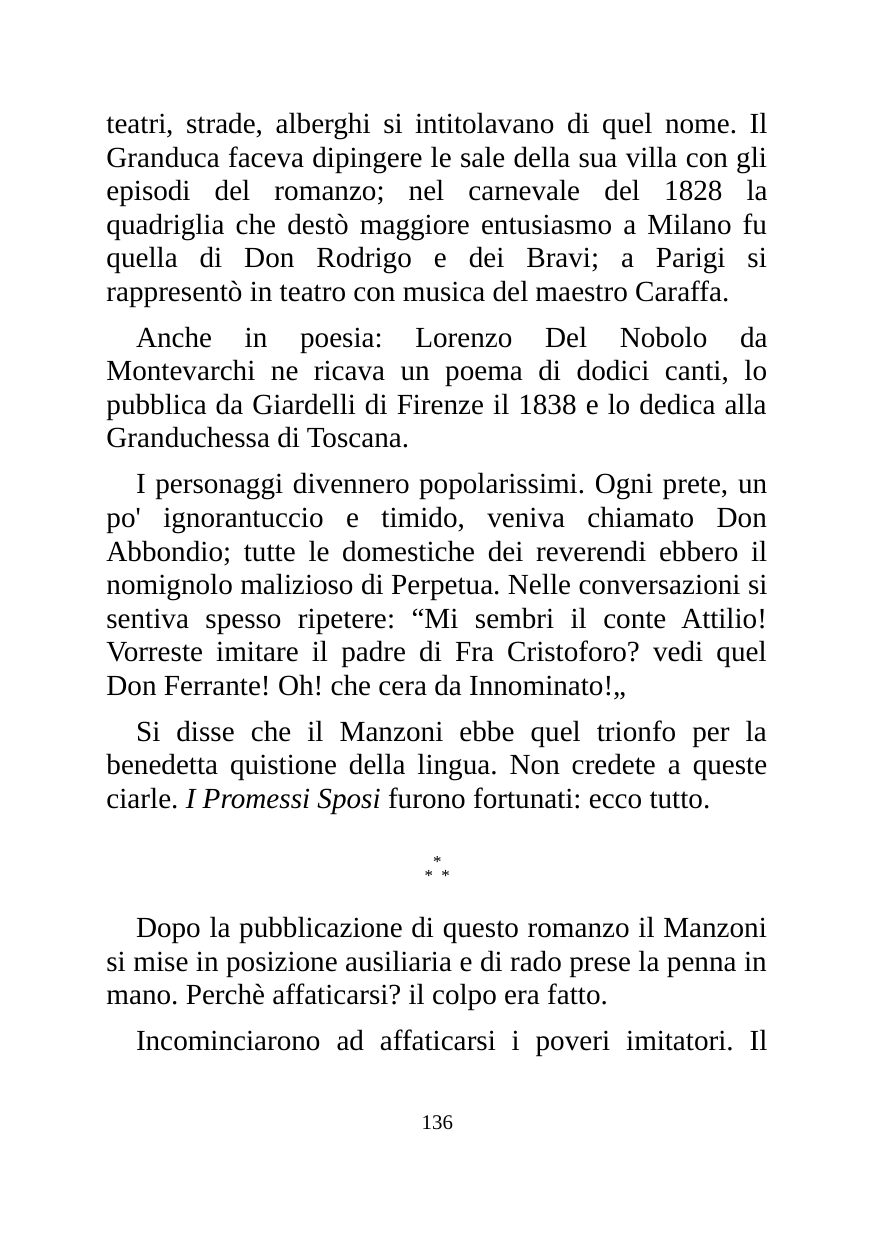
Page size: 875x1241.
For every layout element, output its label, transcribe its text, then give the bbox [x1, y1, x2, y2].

text I personaggi divennero popolarissimi. Ogni prete, un po' ignorantuccio e timido, veniva chiamato Don Abbondio; tutte le domestiche dei reverendi ebbero il nomignolo malizioso di Perpetua. Nelle conversazioni si sentiva spesso ripetere: “Mi sembri il conte Attilio! Vorreste imitare il padre di Fra Cristoforo? vedi quel Don Ferrante! Oh! che cera da Innominato!„ [106, 467, 768, 701]
text Incominciarono ad affaticarsi i poveri imitatori. Il [106, 1023, 768, 1057]
text *** [106, 852, 768, 885]
text Dopo la pubblicazione di questo romanzo il Manzoni si mise in posizione ausiliaria e di rado prese la penna in mano. Perchè affaticarsi? il colpo era fatto. [106, 910, 768, 1011]
text teatri, strade, alberghi si intitolavano di quel nome. Il Granduca faceva dipingere le sale della sua villa con gli episodi del romanzo; nel carnevale del 1828 la quadriglia che destò maggiore entusiasmo a Milano fu quella di Don Rodrigo e dei Bravi; a Parigi si rappresentò in teatro con musica del maestro Caraffa. [106, 106, 768, 307]
text Si disse che il Manzoni ebbe quel trionfo per la benedetta quistione della lingua. Non credete a queste ciarle. I Promessi Sposi furono fortunati: ecco tutto. [106, 714, 768, 814]
text Anche in poesia: Lorenzo Del Nobolo da Montevarchi ne ricava un poema di dodici canti, lo pubblica da Giardelli di Firenze il 1838 e lo dedica alla Granduchessa di Toscana. [106, 320, 768, 454]
